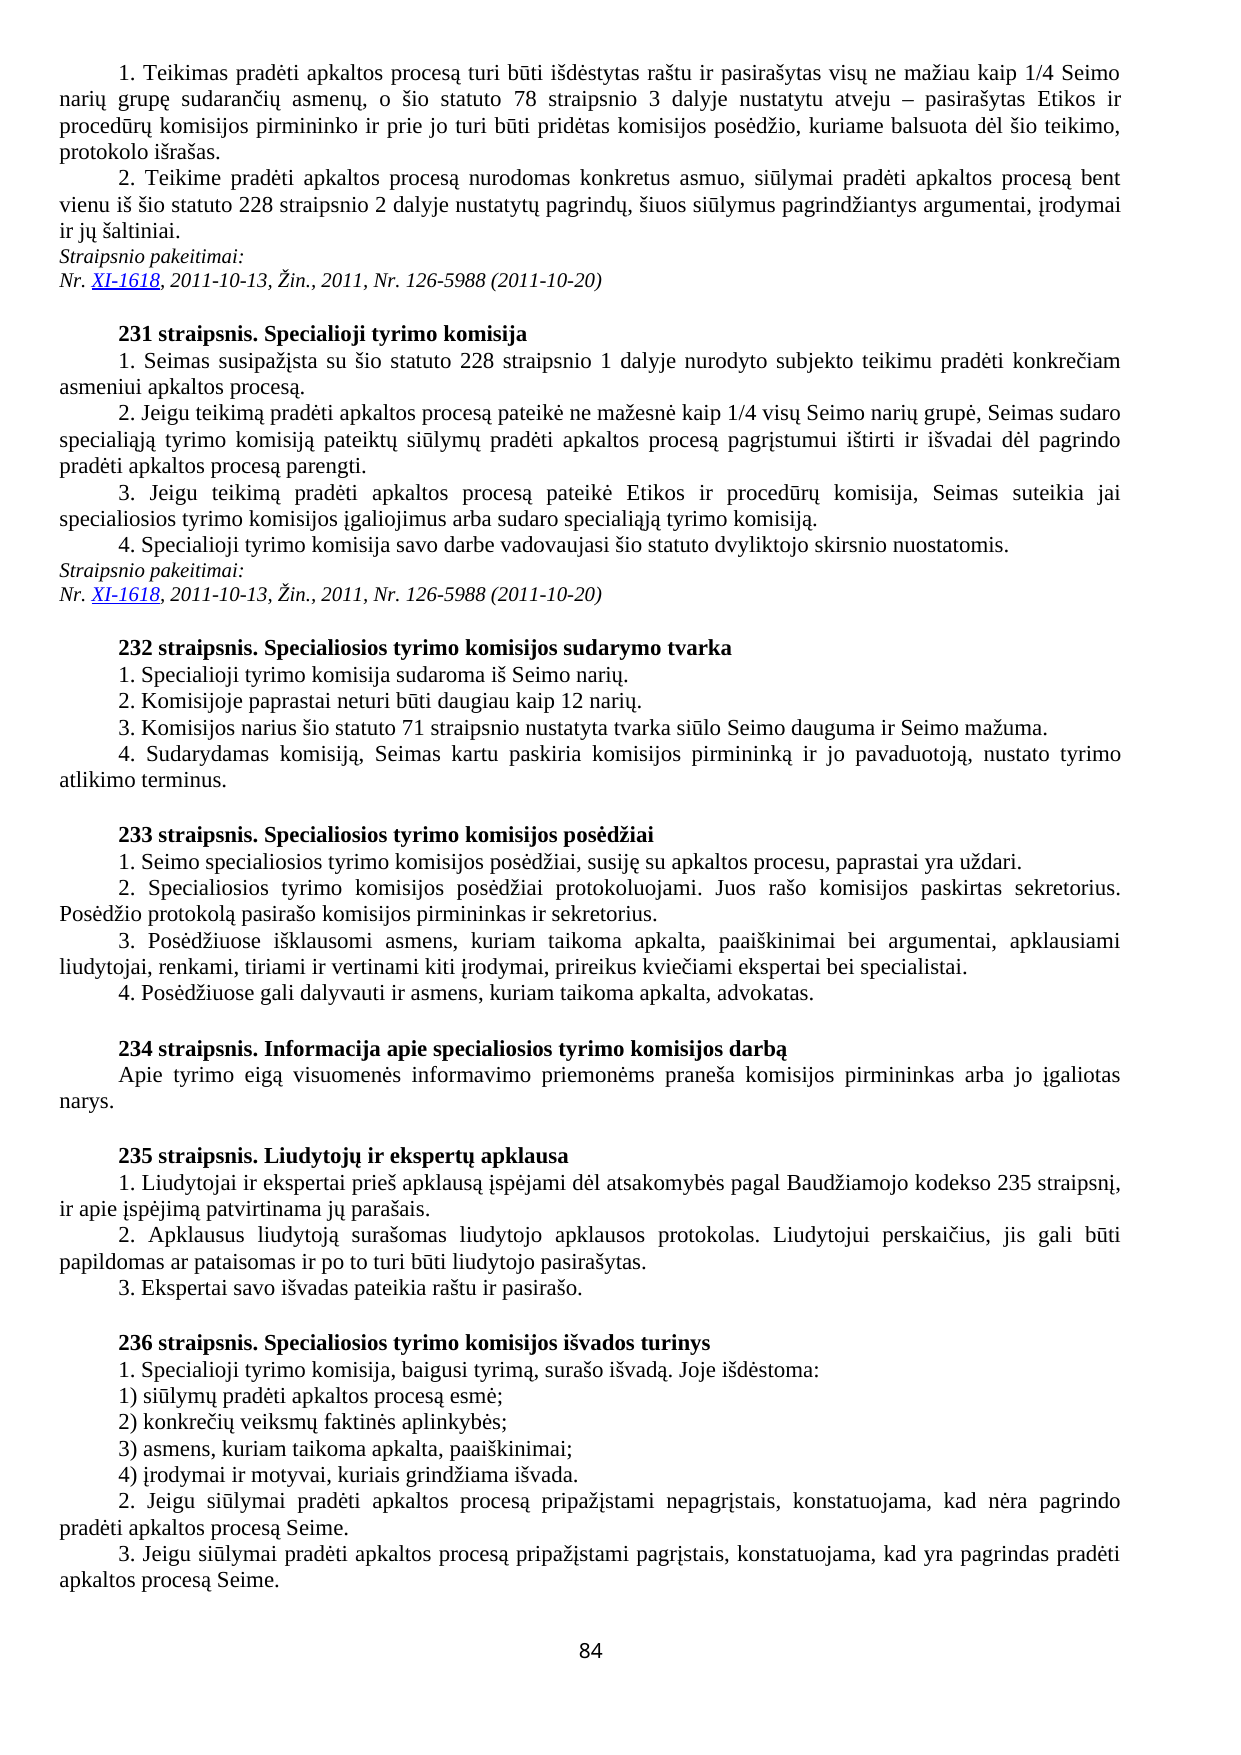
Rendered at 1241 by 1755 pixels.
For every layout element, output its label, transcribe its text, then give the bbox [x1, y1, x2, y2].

text 1. Seimo specialiosios tyrimo komisijos posėdžiai, susiję su apkaltos procesu, paprastai yra uždari. [59, 848, 1122, 874]
text 235 straipsnis. Liudytojų ir ekspertų apklausa [59, 1142, 1122, 1169]
text Apie tyrimo eigą visuomenės informavimo priemonėms praneša komisijos pirmininkas arba jo įgaliotas narys. [59, 1061, 1122, 1114]
text 4. Sudarydamas komisiją, Seimas kartu paskiria komisijos pirmininką ir jo pavaduotoją, nustato tyrimo atlikimo terminus. [59, 740, 1122, 793]
text 2. Komisijoje paprastai neturi būti daugiau kaip 12 narių. [59, 687, 1122, 713]
text 3. Jeigu siūlymai pradėti apkaltos procesą pripažįstami pagrįstais, konstatuojama, kad yra pagrindas pradėti apkaltos procesą Seime. [59, 1540, 1122, 1593]
text 232 straipsnis. Specialiosios tyrimo komisijos sudarymo tvarka [59, 634, 1122, 661]
text 3. Ekspertai savo išvadas pateikia raštu ir pasirašo. [59, 1274, 1122, 1301]
text 2. Jeigu siūlymai pradėti apkaltos procesą pripažįstami nepagrįstais, konstatuojama, kad nėra pagrindo pradėti apkaltos procesą Seime. [59, 1487, 1122, 1540]
text 1. Seimas susipažįsta su šio statuto 228 straipsnio 1 dalyje nurodyto subjekto teikimu pradėti konkrečiam asmeniui apkaltos procesą. [59, 347, 1122, 399]
text 1. Specialioji tyrimo komisija, baigusi tyrimą, surašo išvadą. Joje išdėstoma: [59, 1356, 1122, 1382]
text Straipsnio pakeitimai: [59, 243, 1122, 268]
text 2. Teikime pradėti apkaltos procesą nurodomas konkretus asmuo, siūlymai pradėti apkaltos procesą bent vienu iš šio statuto 228 straipsnio 2 dalyje nustatytų pagrindų, šiuos siūlymus pagrindžiantys argumentai, įrodymai ir jų šaltiniai. [59, 164, 1122, 243]
text 4. Posėdžiuose gali dalyvauti ir asmens, kuriam taikoma apkalta, advokatas. [59, 979, 1122, 1006]
text 2. Jeigu teikimą pradėti apkaltos procesą pateikė ne mažesnė kaip 1/4 visų Seimo narių grupė, Seimas sudaro specialiąją tyrimo komisiją pateiktų siūlymų pradėti apkaltos procesą pagrįstumui ištirti ir išvadai dėl pagrindo pradėti apkaltos procesą parengti. [59, 399, 1122, 478]
text 233 straipsnis. Specialiosios tyrimo komisijos posėdžiai [59, 821, 1122, 848]
text 1. Liudytojai ir ekspertai prieš apklausą įspėjami dėl atsakomybės pagal Baudžiamojo kodekso 235 straipsnį, ir apie įspėjimą patvirtinama jų parašais. [59, 1169, 1122, 1221]
text 1. Teikimas pradėti apkaltos procesą turi būti išdėstytas raštu ir pasirašytas visų ne mažiau kaip 1/4 Seimo narių grupę sudarančių asmenų, o šio statuto 78 straipsnio 3 dalyje nustatytu atveju – pasirašytas Etikos ir procedūrų komisijos pirmininko ir prie jo turi būti pridėtas komisijos posėdžio, kuriame balsuota dėl šio teikimo, protokolo išrašas. [59, 59, 1122, 164]
text 3. Jeigu teikimą pradėti apkaltos procesą pateikė Etikos ir procedūrų komisija, Seimas suteikia jai specialiosios tyrimo komisijos įgaliojimus arba sudaro specialiąją tyrimo komisiją. [59, 478, 1122, 531]
text 2) konkrečių veiksmų faktinės aplinkybės; [59, 1408, 1122, 1435]
text 1) siūlymų pradėti apkaltos procesą esmė; [59, 1382, 1122, 1408]
text 236 straipsnis. Specialiosios tyrimo komisijos išvados turinys [59, 1329, 1122, 1356]
text 2. Specialiosios tyrimo komisijos posėdžiai protokoluojami. Juos rašo komisijos paskirtas sekretorius. Posėdžio protokolą pasirašo komisijos pirmininkas ir sekretorius. [59, 874, 1122, 927]
text 3. Posėdžiuose išklausomi asmens, kuriam taikoma apkalta, paaiškinimai bei argumentai, apklausiami liudytojai, renkami, tiriami ir vertinami kiti įrodymai, prireikus kviečiami ekspertai bei specialistai. [59, 927, 1122, 979]
text 2. Apklausus liudytoją surašomas liudytojo apklausos protokolas. Liudytojui perskaičius, jis gali būti papildomas ar pataisomas ir po to turi būti liudytojo pasirašytas. [59, 1221, 1122, 1274]
text 4. Specialioji tyrimo komisija savo darbe vadovaujasi šio statuto dvyliktojo skirsnio nuostatomis. [59, 531, 1122, 558]
text Nr. XI-1618, 2011-10-13, Žin., 2011, Nr. 126-5988 (2011-10-20) [59, 268, 1122, 292]
text 1. Specialioji tyrimo komisija sudaroma iš Seimo narių. [59, 661, 1122, 687]
text 3) asmens, kuriam taikoma apkalta, paaiškinimai; [59, 1435, 1122, 1461]
text 234 straipsnis. Informacija apie specialiosios tyrimo komisijos darbą [59, 1034, 1122, 1061]
text Straipsnio pakeitimai: [59, 558, 1122, 582]
text 4) įrodymai ir motyvai, kuriais grindžiama išvada. [59, 1461, 1122, 1487]
text Nr. XI-1618, 2011-10-13, Žin., 2011, Nr. 126-5988 (2011-10-20) [59, 582, 1122, 606]
text 231 straipsnis. Specialioji tyrimo komisija [59, 320, 1122, 347]
text 3. Komisijos narius šio statuto 71 straipsnio nustatyta tvarka siūlo Seimo dauguma ir Seimo mažuma. [59, 713, 1122, 740]
